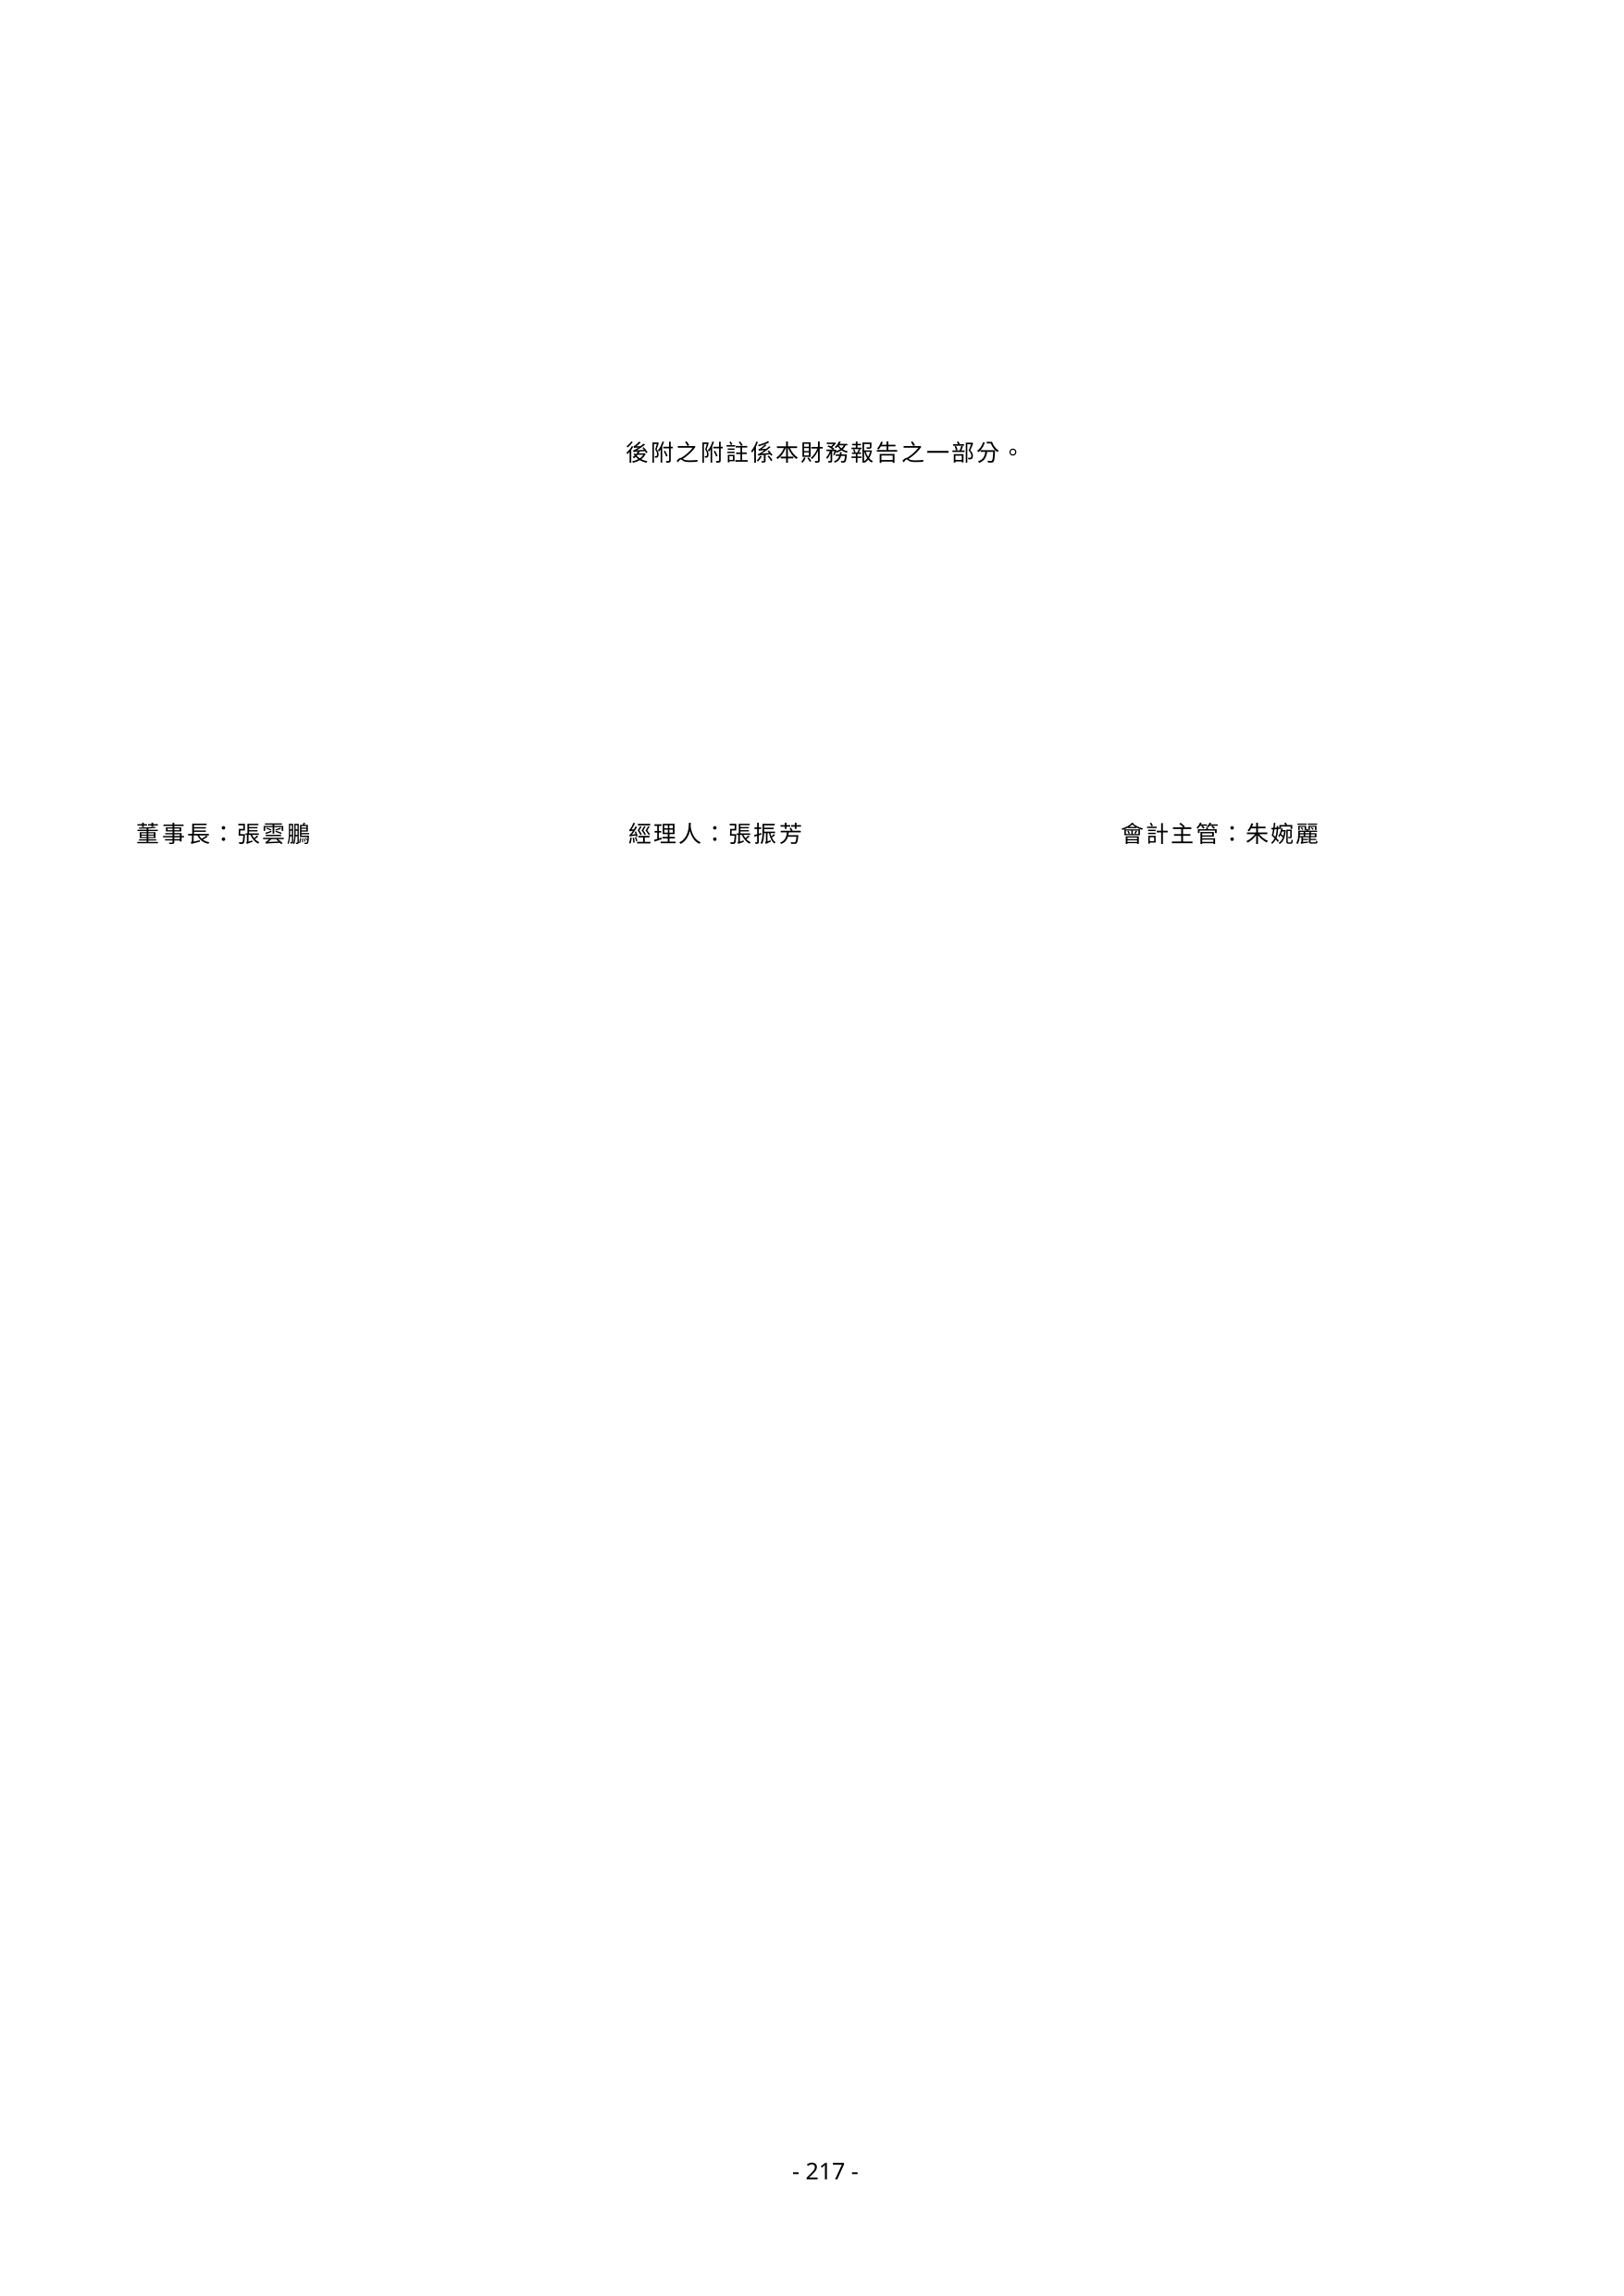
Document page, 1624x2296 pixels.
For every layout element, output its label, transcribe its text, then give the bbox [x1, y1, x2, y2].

text 董事長：張雲鵬 經理人：張振芳 會計主管：朱婉麗 [137, 816, 1514, 850]
text 後附之附註係本財務報告之一部分。 [137, 435, 1514, 468]
